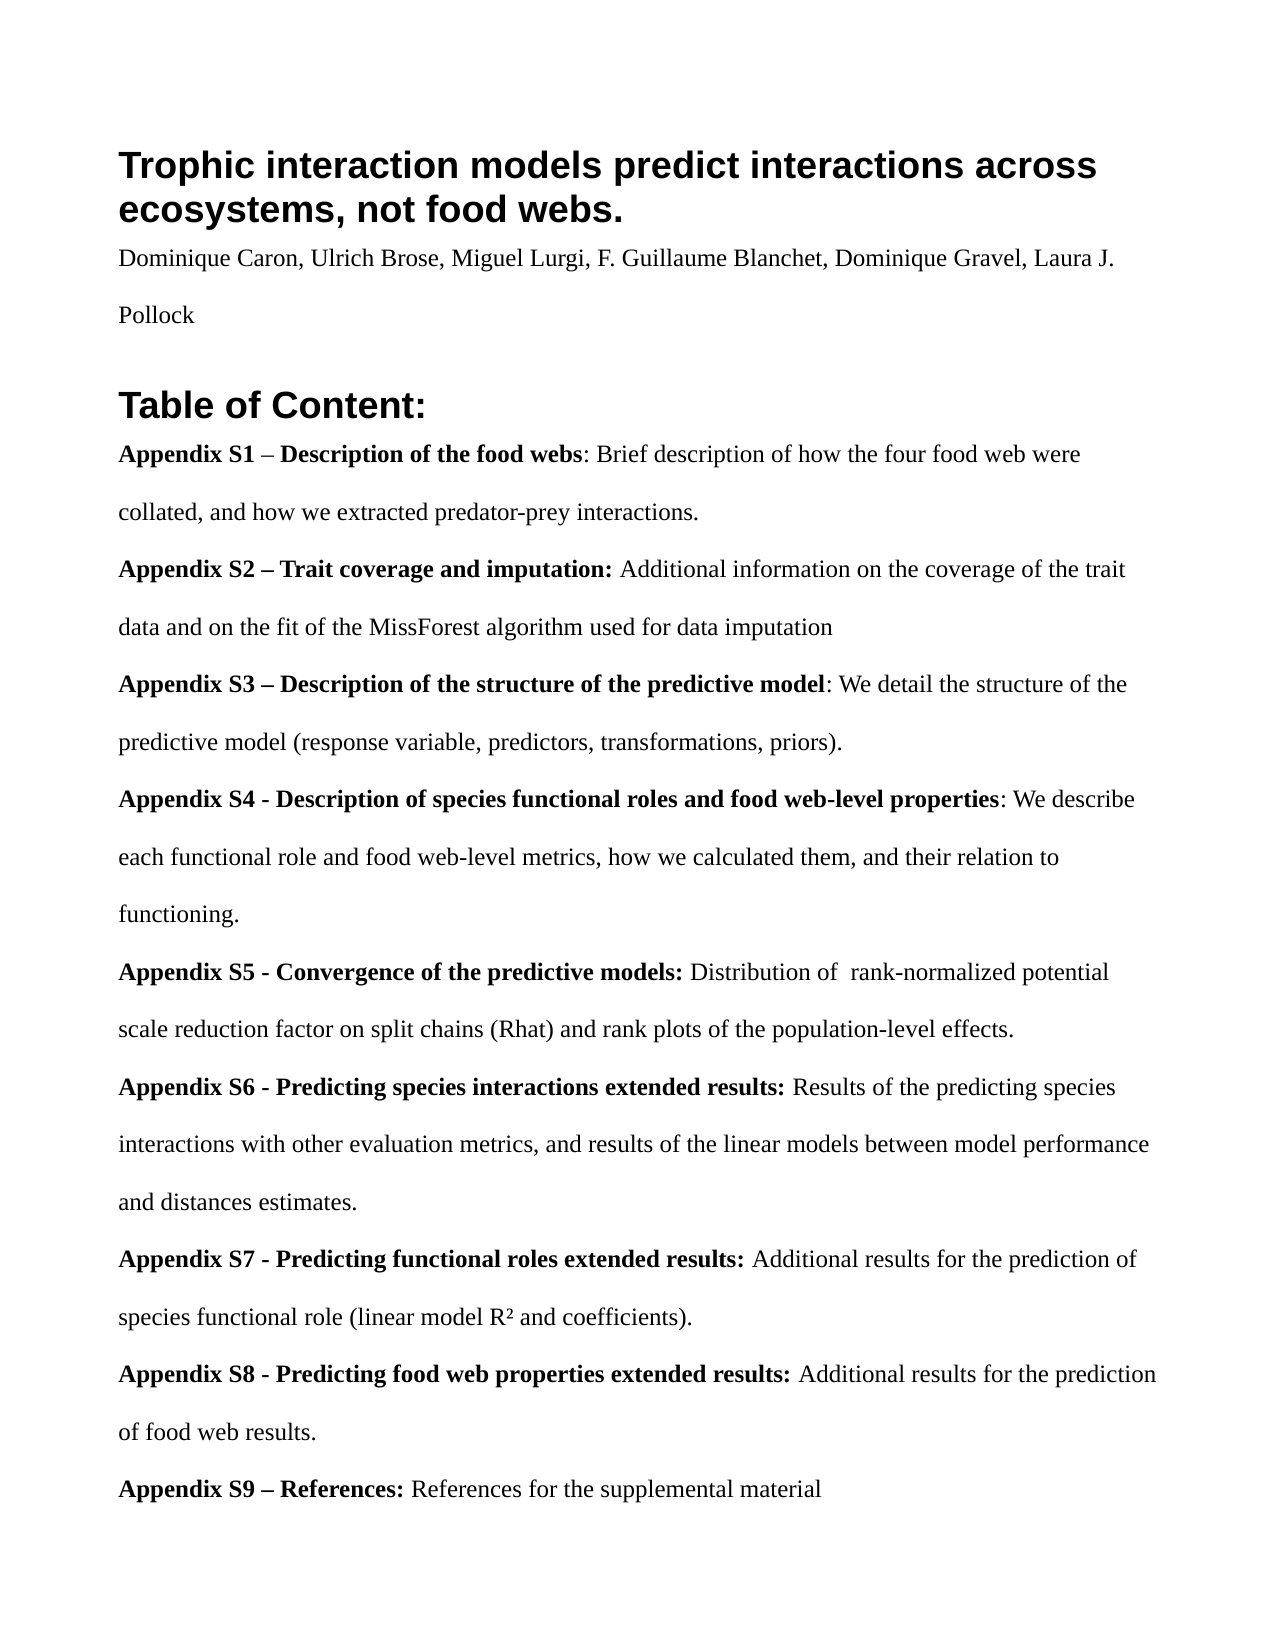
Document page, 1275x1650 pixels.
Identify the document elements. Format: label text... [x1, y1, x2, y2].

text Appendix S7 - Predicting functional roles extended results: Additional results for the prediction of species functional role (linear model R² and coefficients). [118, 1244, 1157, 1330]
text Dominique Caron, Ulrich Brose, Miguel Lurgi, F. Guillaume Blanchet, Dominique Gravel, Laura J. Pollock [118, 243, 1157, 329]
text Appendix S3 – Description of the structure of the predictive model: We detail the structure of the predictive model (response variable, predictors, transformations, priors). [118, 669, 1157, 755]
text Appendix S2 – Trait coverage and imputation: Additional information on the coverage of the trait data and on the fit of the MissForest algorithm used for data imputation [118, 554, 1157, 640]
text Appendix S1 – Description of the food webs: Brief description of how the four food web were collated, and how we extracted predator-prey interactions. [118, 439, 1157, 525]
text Appendix S5 - Convergence of the predictive models: Distribution of rank-normalized potential scale reduction factor on split chains (Rhat) and rank plots of the population-level effects. [118, 957, 1157, 1043]
text Appendix S4 - Description of species functional roles and food web-level properties: We describe each functional role and food web-level metrics, how we calculated them, and their relation to functioning. [118, 784, 1157, 928]
text Appendix S6 - Predicting species interactions extended results: Results of the predicting species interactions with other evaluation metrics, and results of the linear models between model performance and distances estimates. [118, 1072, 1157, 1215]
text Appendix S8 - Predicting food web properties extended results: Additional results for the prediction of food web results. [118, 1359, 1157, 1445]
text Appendix S9 – References: References for the supplemental material [118, 1474, 1157, 1503]
subtitle Table of Content: [118, 383, 1157, 427]
subtitle Trophic interaction models predict interactions across ecosystems, not food webs. [118, 143, 1157, 230]
